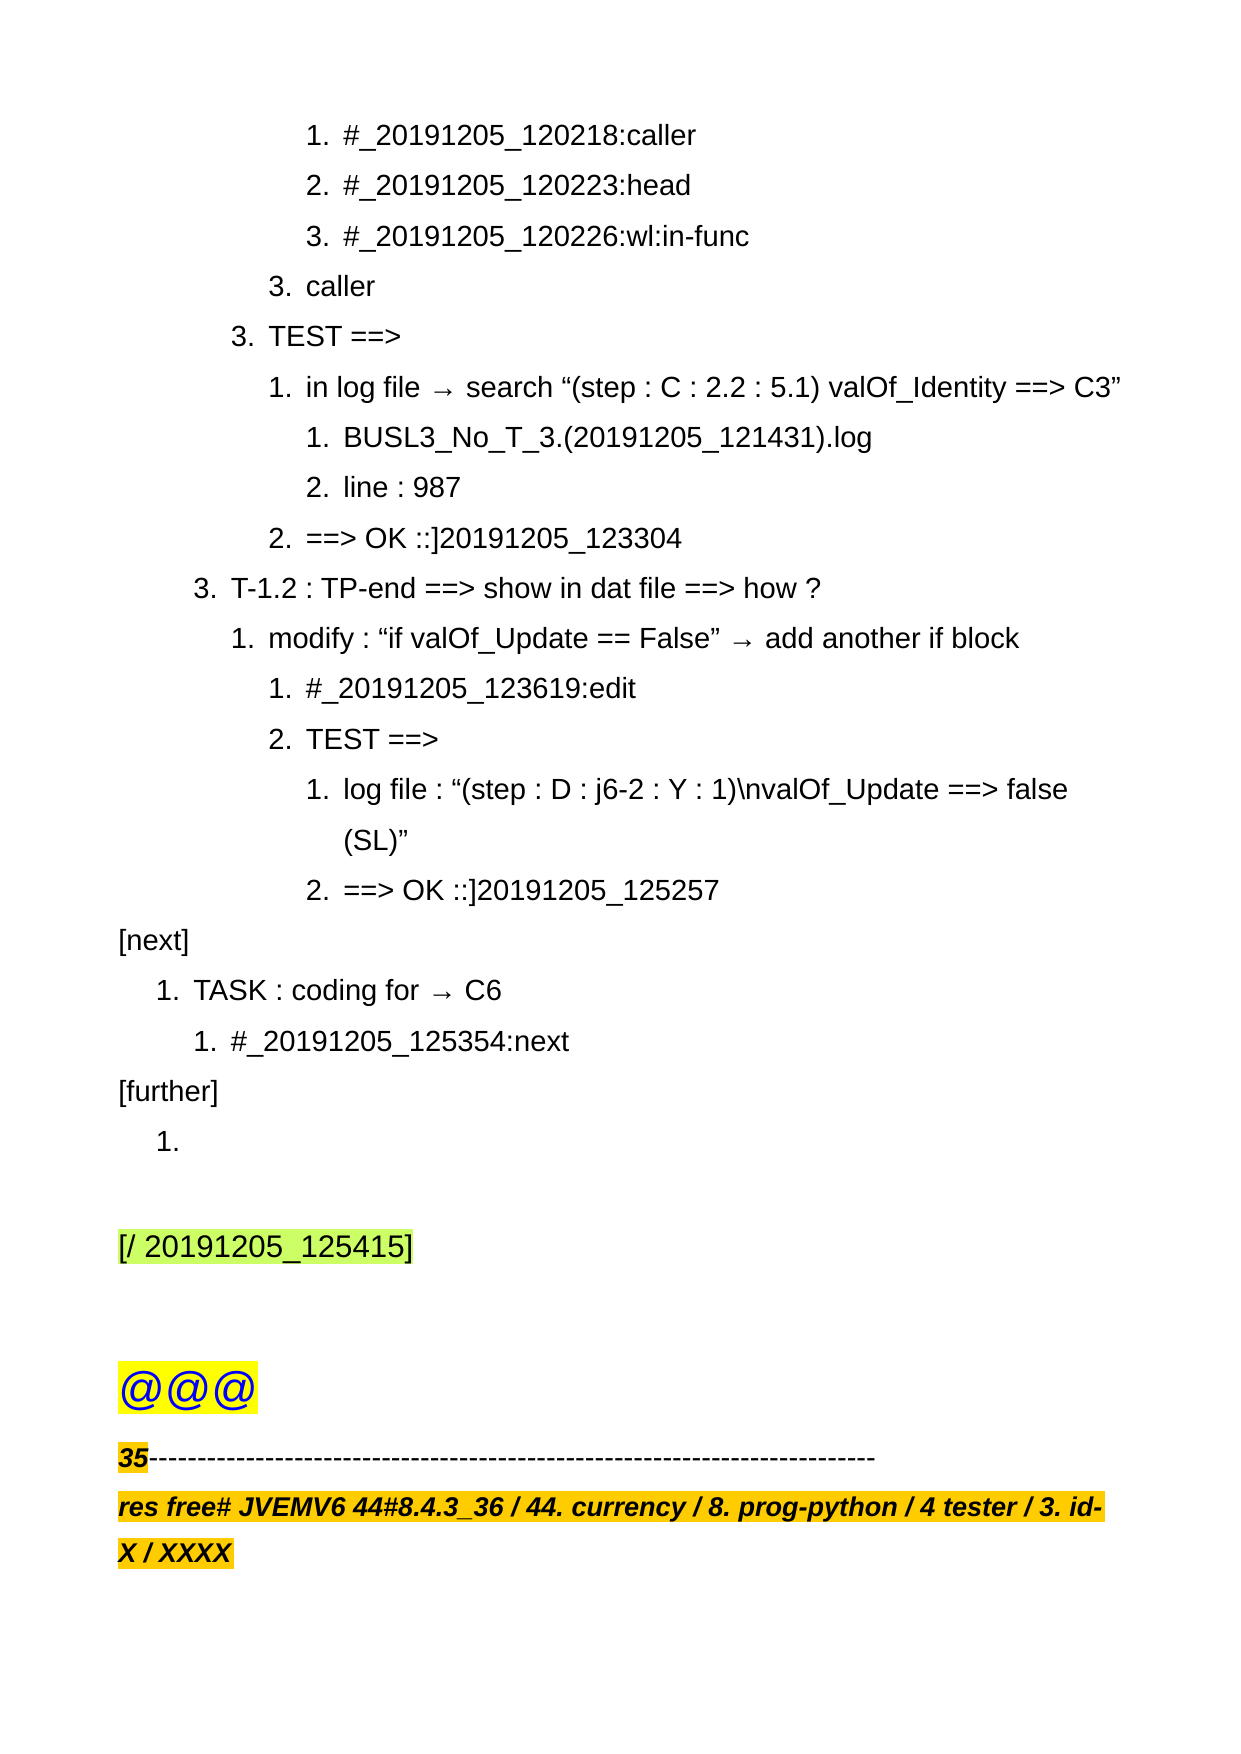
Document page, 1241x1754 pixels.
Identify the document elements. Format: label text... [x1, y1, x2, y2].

list ==> OK ::]20191205_123304 [268, 521, 1122, 554]
text [next] [118, 923, 1122, 957]
list #_20191205_120218:caller [306, 118, 1122, 152]
text [/ 20191205_125415] [118, 1175, 1122, 1264]
list ==> OK ::]20191205_125257 [306, 873, 1122, 906]
list TEST ==> [231, 319, 1122, 353]
list TEST ==> [268, 722, 1122, 755]
list log file : “(step : D : j6-2 : Y : 1)\nvalOf_Update ==> false (SL)” [306, 772, 1122, 856]
list line : 987 [306, 470, 1122, 504]
list #_20191205_120223:head [306, 168, 1122, 202]
list #_20191205_125354:next [193, 1024, 1122, 1057]
list modify : “if valOf_Update == False” → add another if block [231, 621, 1122, 655]
list BUSL3_No_T_3.(20191205_121431).log [306, 420, 1122, 453]
text @@@ [118, 1361, 1122, 1414]
text [further] [118, 1074, 1122, 1108]
list #_20191205_120226:wl:in-func [306, 219, 1122, 252]
text 35--------------------------------------------------------------------------- [118, 1440, 1122, 1474]
list TASK : coding for → C6 [156, 973, 1122, 1007]
list T-1.2 : TP-end ==> show in dat file ==> how ? [193, 571, 1122, 604]
list caller [268, 269, 1122, 303]
list in log file → search “(step : C : 2.2 : 5.1) valOf_Identity ==> C3” [268, 370, 1122, 403]
text res free# JVEMV6 44#8.4.3_36 / 44. currency / 8. prog-python / 4 tester / 3. id-X / XXXX [118, 1491, 1122, 1569]
list #_20191205_123619:edit [268, 672, 1122, 705]
